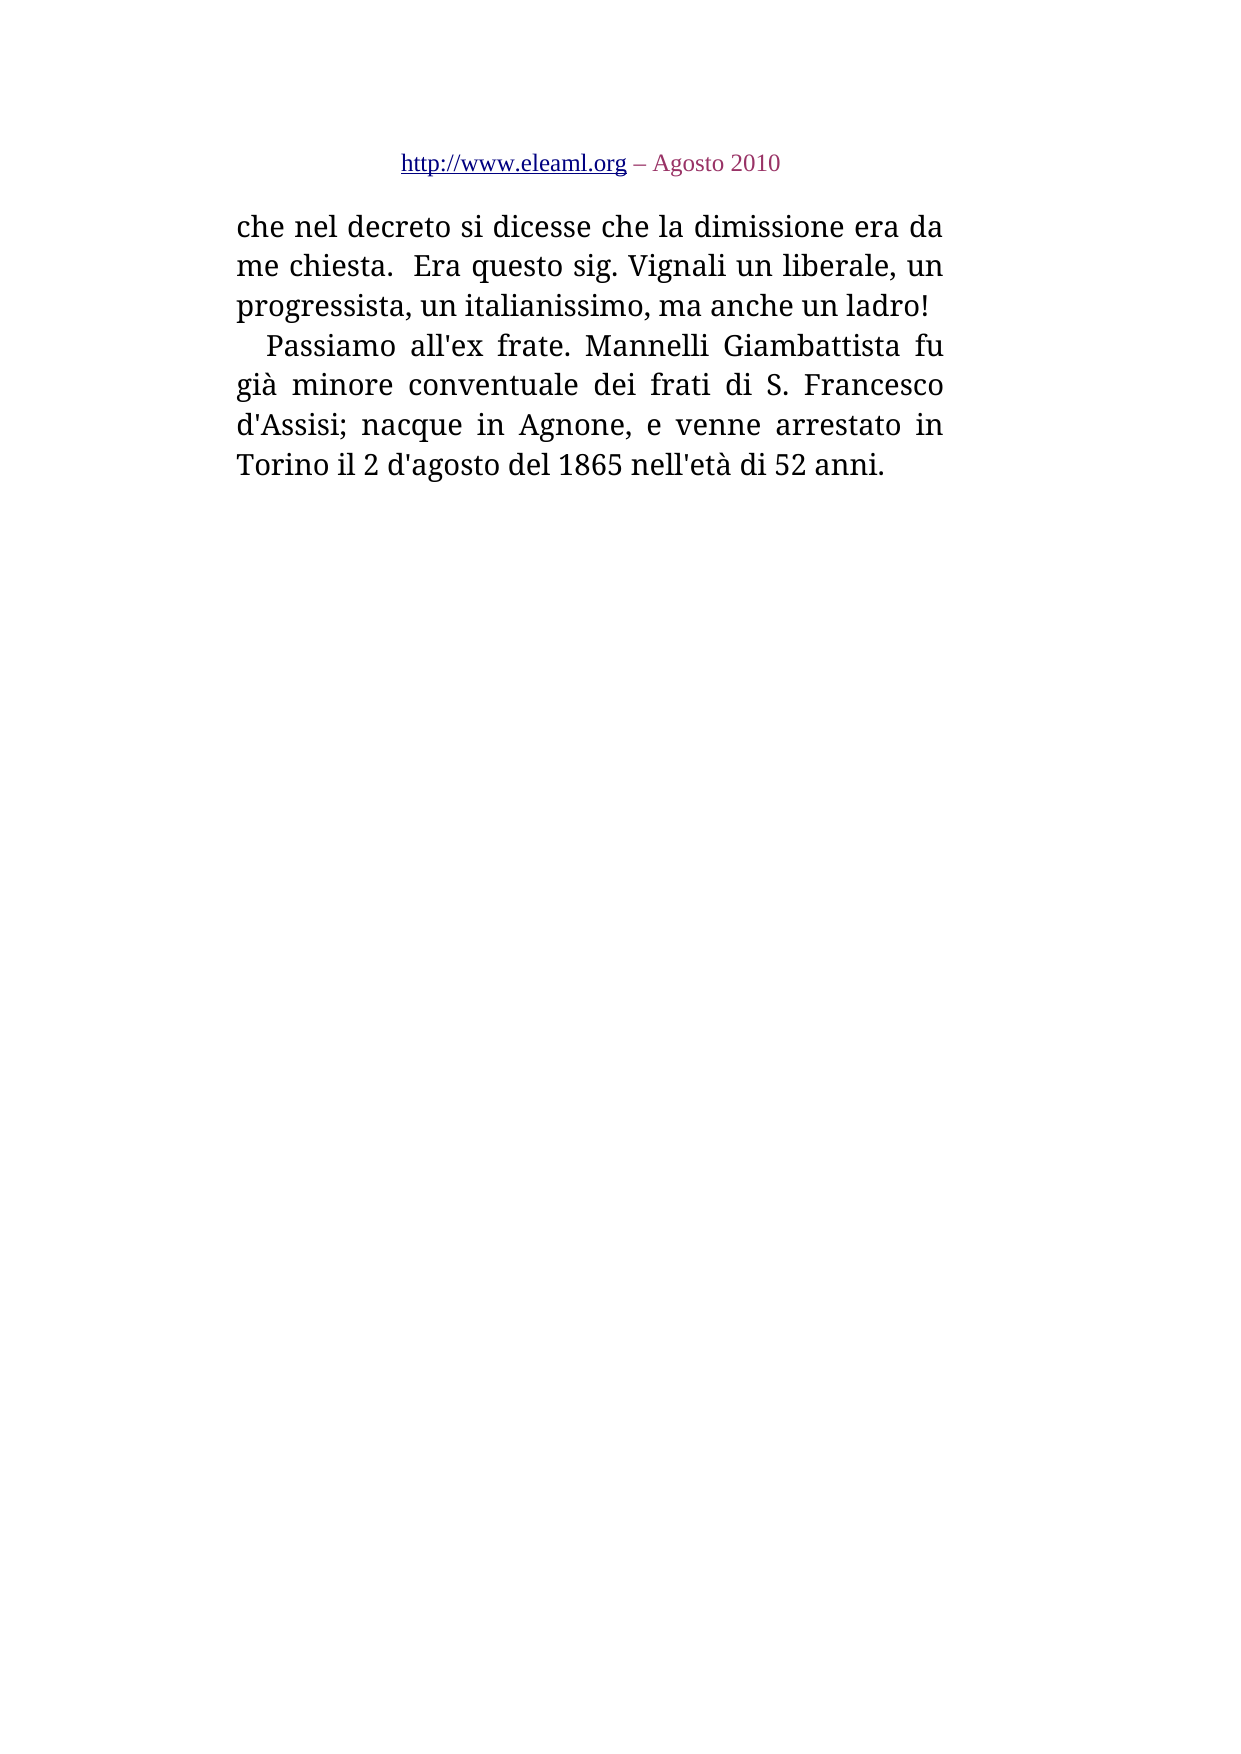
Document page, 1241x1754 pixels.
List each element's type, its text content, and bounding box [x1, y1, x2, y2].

text che nel decreto si dicesse che la dimissione era da me chiesta. Era questo sig. Vignali un liberale, un progressista, un italianissimo, ma anche un ladro! [236, 206, 945, 325]
text Passiamo all'ex frate. Mannelli Giambattista fu già minore conventuale dei frati di S. Francesco d'Assisi; nacque in Agnone, e venne arrestato in Torino il 2 d'agosto del 1865 nell'età di 52 anni. [236, 325, 945, 484]
